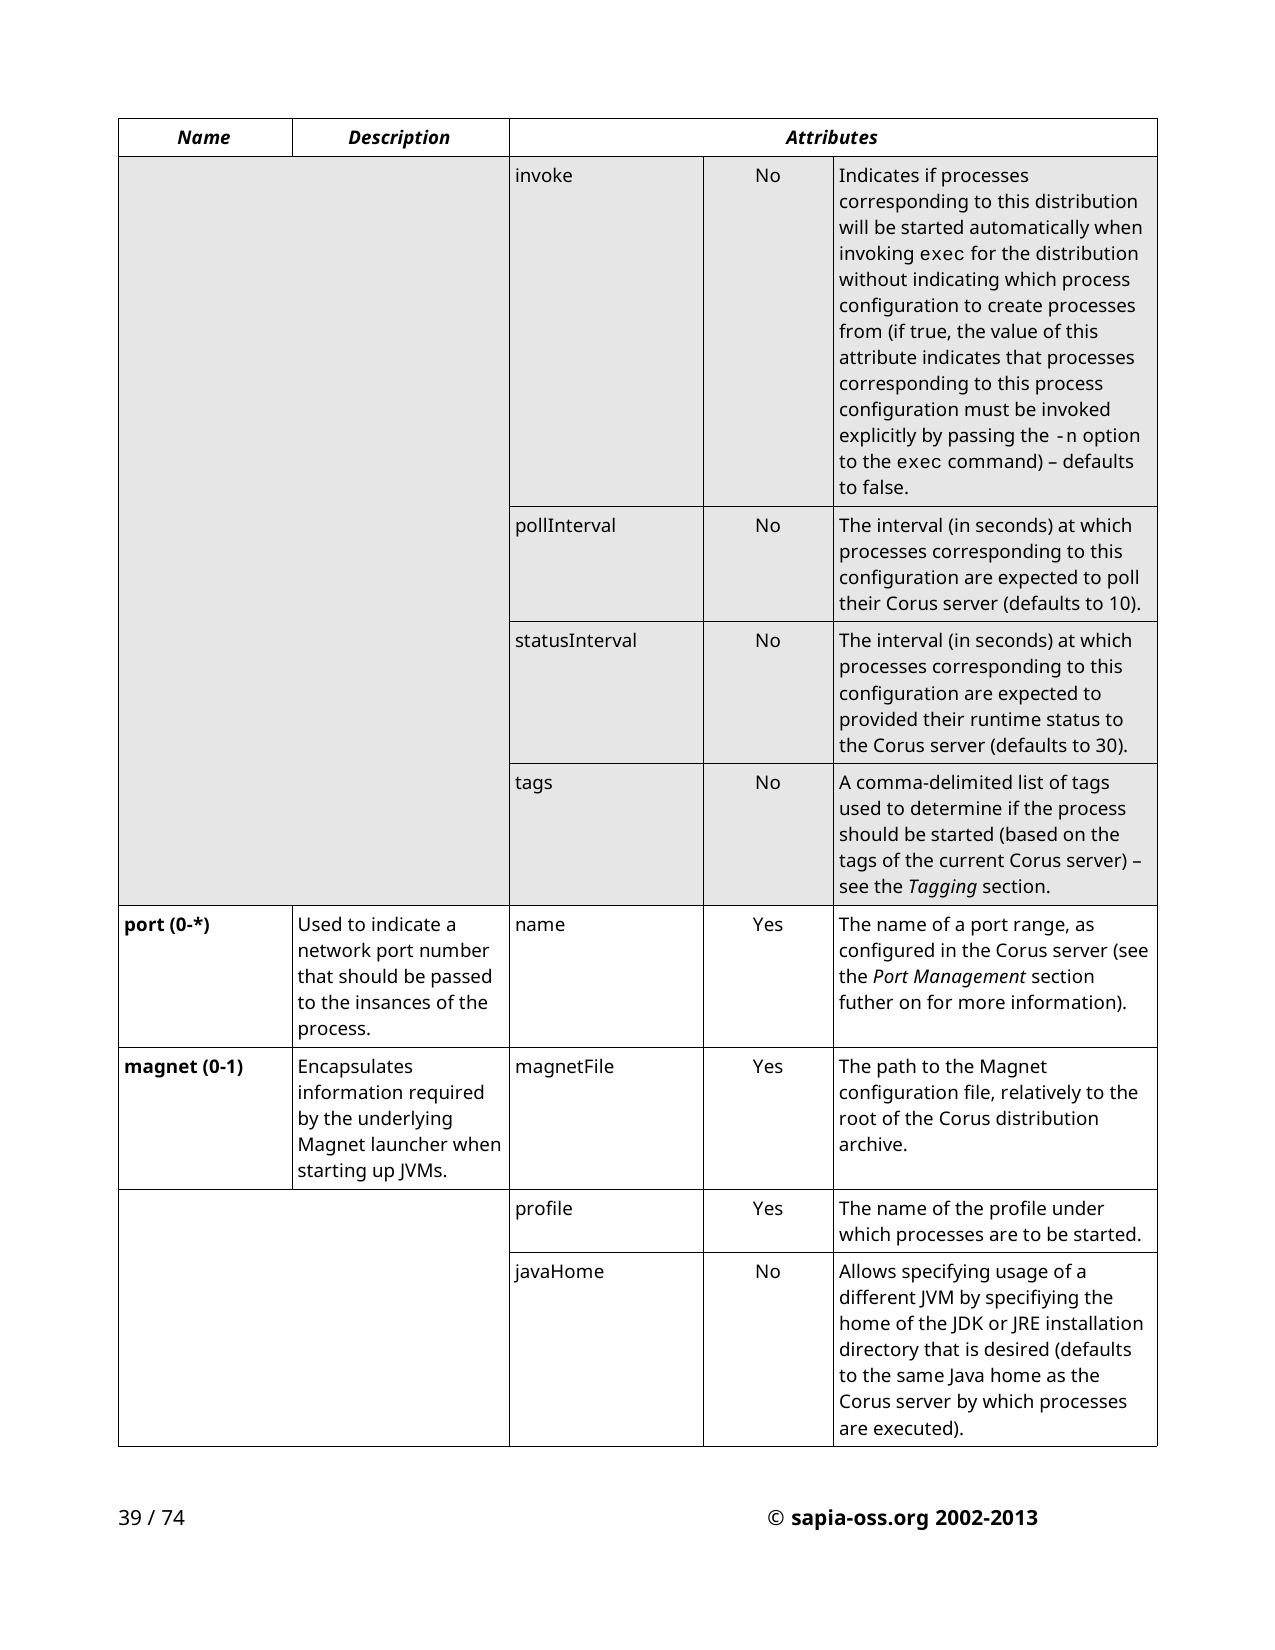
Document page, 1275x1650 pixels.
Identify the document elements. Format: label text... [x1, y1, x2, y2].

table_header profile [510, 1190, 703, 1252]
table_cell No [704, 1253, 833, 1446]
table_cell [119, 157, 509, 905]
table_cell [119, 1190, 509, 1446]
table_cell A comma-delimited list of tags used to determine if the process should be started (based on the tags of the current Corus server) – see the Tagging section. [834, 764, 1157, 905]
table_cell javaHome [510, 1253, 703, 1446]
table_header Name [119, 119, 292, 156]
table_cell statusInterval [510, 622, 703, 763]
table_cell No [704, 764, 833, 905]
table_cell Encapsulates information required by the underlying Magnet launcher when starting up JVMs. [293, 1048, 509, 1189]
table_cell Allows specifying usage of a different JVM by specifiying the home of the JDK or JRE installation directory that is desired (defaults to the same Java home as the Corus server by which processes are executed). [834, 1253, 1157, 1446]
table_cell name [510, 906, 703, 1047]
table_header Attributes [510, 119, 1157, 156]
table_header Yes [704, 1190, 833, 1252]
table_cell The interval (in seconds) at which processes corresponding to this configuration are expected to poll their Corus server (defaults to 10). [834, 507, 1157, 621]
table_header Description [293, 119, 509, 156]
table_cell Yes [704, 1048, 833, 1189]
table_cell No [704, 157, 833, 506]
table_cell invoke [510, 157, 703, 506]
table_cell The path to the Magnet configuration file, relatively to the root of the Corus distribution archive. [834, 1048, 1157, 1189]
table_cell tags [510, 764, 703, 905]
table_cell pollInterval [510, 507, 703, 621]
table_cell magnetFile [510, 1048, 703, 1189]
table_cell The name of a port range, as configured in the Corus server (see the Port Management section futher on for more information). [834, 906, 1157, 1047]
table_cell port (0-*) [119, 906, 292, 1047]
table_cell The interval (in seconds) at which processes corresponding to this configuration are expected to provided their runtime status to the Corus server (defaults to 30). [834, 622, 1157, 763]
table_cell No [704, 622, 833, 763]
table_cell No [704, 507, 833, 621]
table_cell Indicates if processes corresponding to this distribution will be started automatically when invoking exec for the distribution without indicating which process configuration to create processes from (if true, the value of this attribute indicates that processes corresponding to this process configuration must be invoked explicitly by passing the -n option to the exec command) – defaults to false. [834, 157, 1157, 506]
table_cell Yes [704, 906, 833, 1047]
table_cell Used to indicate a network port number that should be passed to the insances of the process. [293, 906, 509, 1047]
table_header The name of the profile under which processes are to be started. [834, 1190, 1157, 1252]
table_cell magnet (0-1) [119, 1048, 292, 1189]
